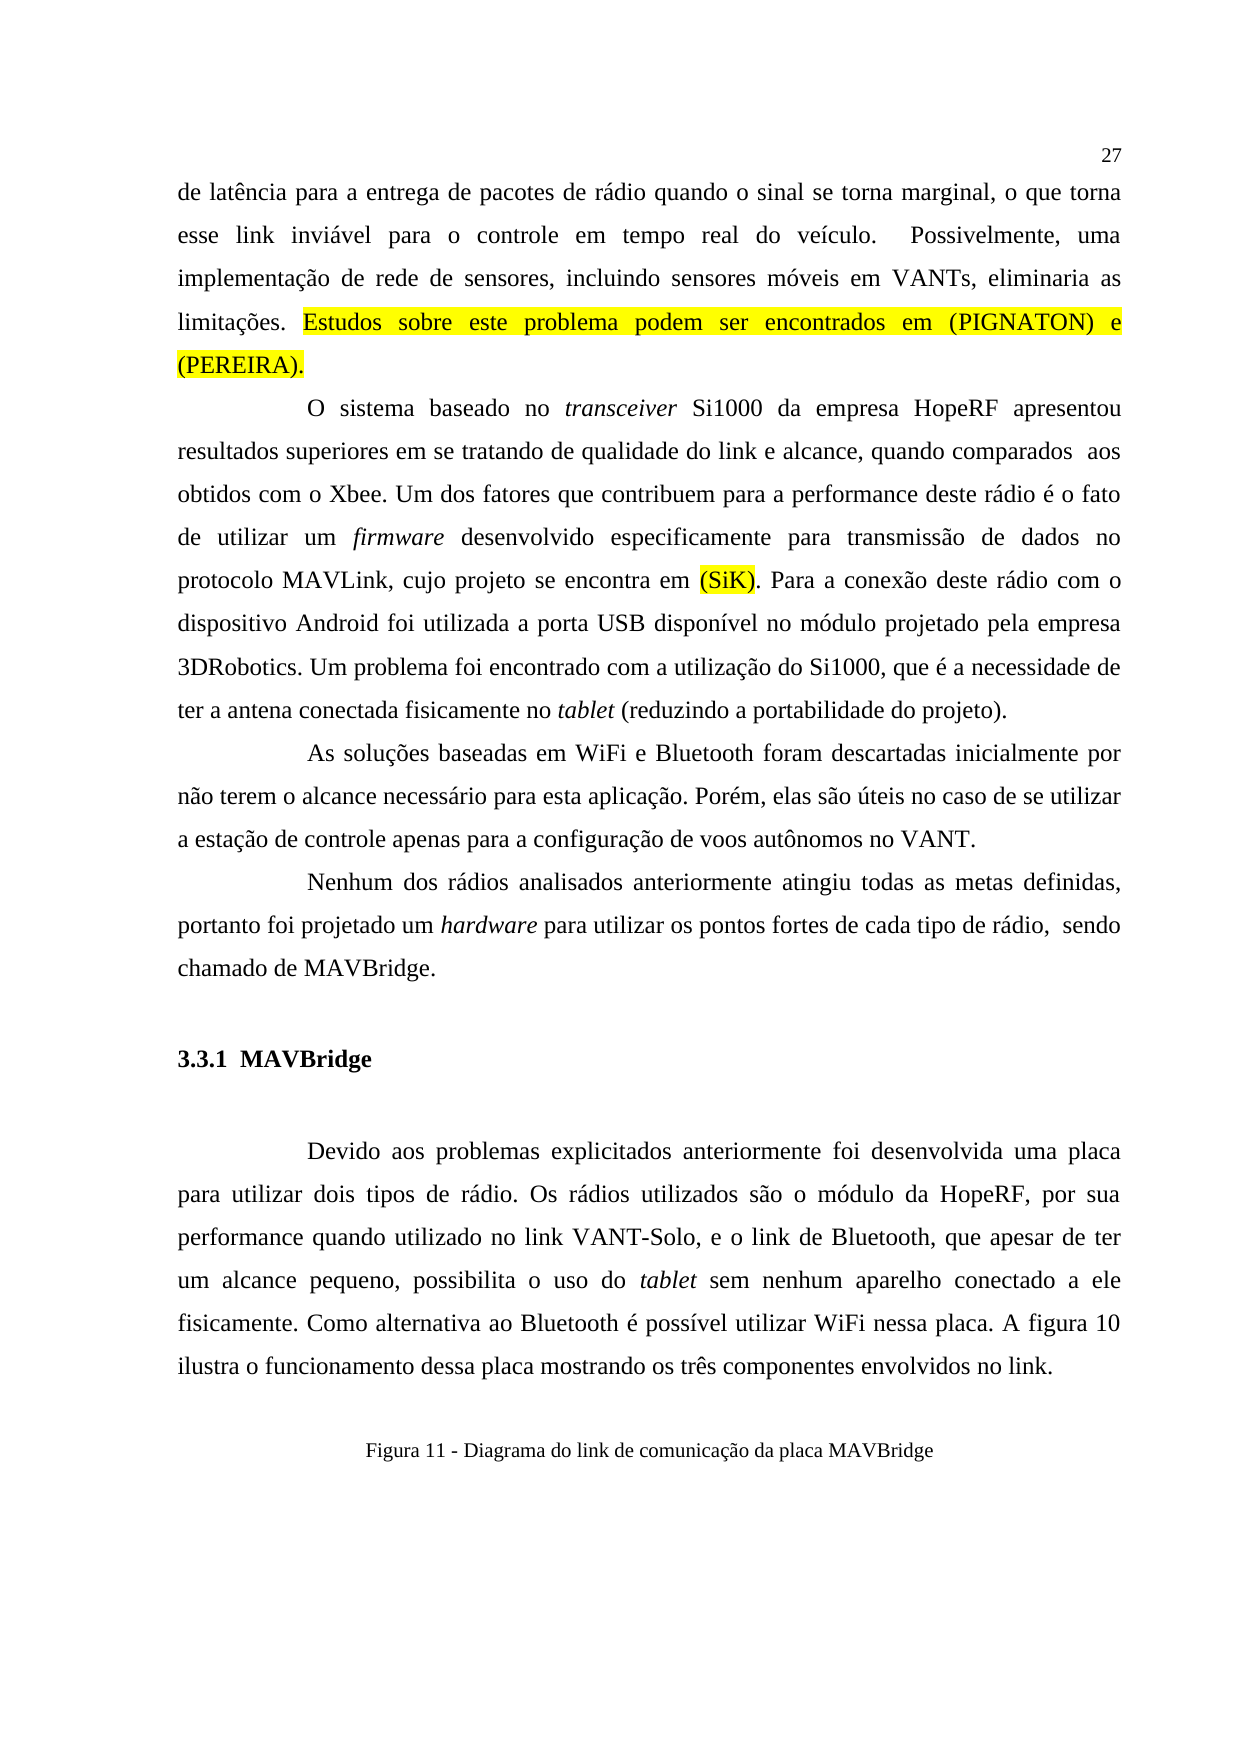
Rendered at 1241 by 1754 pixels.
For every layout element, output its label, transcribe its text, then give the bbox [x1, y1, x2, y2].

text Nenhum dos rádios analisados anteriormente atingiu todas as metas definidas, portanto foi projetado um hardware para utilizar os pontos fortes de cada tipo de rádio, sendo chamado de MAVBridge. [177, 867, 1122, 982]
text As soluções baseadas em WiFi e Bluetooth foram descartadas inicialmente por não terem o alcance necessário para esta aplicação. Porém, elas são úteis no caso de se utilizar a estação de controle apenas para a configuração de voos autônomos no VANT. [177, 738, 1122, 853]
text Devido aos problemas explicitados anteriormente foi desenvolvida uma placa para utilizar dois tipos de rádio. Os rádios utilizados são o módulo da HopeRF, por sua performance quando utilizado no link VANT-Solo, e o link de Bluetooth, que apesar de ter um alcance pequeno, possibilita o uso do tablet sem nenhum aparelho conectado a ele fisicamente. Como alternativa ao Bluetooth é possível utilizar WiFi nessa placa. A figura 10 ilustra o funcionamento dessa placa mostrando os três componentes envolvidos no link. [177, 1136, 1122, 1380]
text de latência para a entrega de pacotes de rádio quando o sinal se torna marginal, o que torna esse link inviável para o controle em tempo real do veículo. Possivelmente, uma implementação de rede de sensores, incluindo sensores móveis em VANTs, eliminaria as limitações. Estudos sobre este problema podem ser encontrados em (PIGNATON) e (PEREIRA). [177, 177, 1122, 378]
text O sistema baseado no transceiver Si1000 da empresa HopeRF apresentou resultados superiores em se tratando de qualidade do link e alcance, quando comparados aos obtidos com o Xbee. Um dos fatores que contribuem para a performance deste rádio é o fato de utilizar um firmware desenvolvido especificamente para transmissão de dados no protocolo MAVLink, cujo projeto se encontra em (SiK). Para a conexão deste rádio com o dispositivo Android foi utilizada a porta USB disponível no módulo projetado pela empresa 3DRobotics. Um problema foi encontrado com a utilização do Si1000, que é a necessidade de ter a antena conectada fisicamente no tablet (reduzindo a portabilidade do projeto). [177, 393, 1122, 723]
list Diagrama do link de comunicação da placa MAVBridge [177, 1438, 1122, 1462]
subtitle MAVBridge [177, 1044, 1122, 1073]
